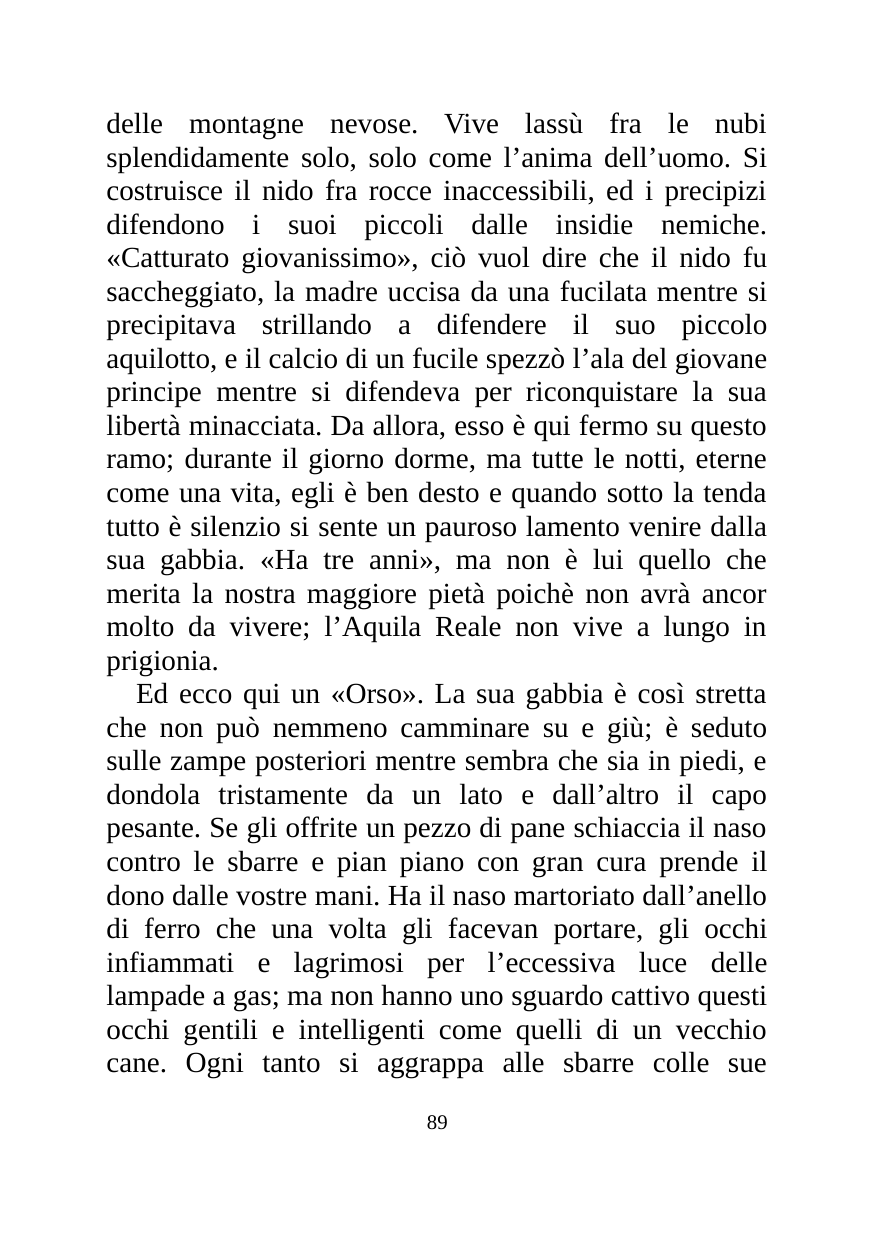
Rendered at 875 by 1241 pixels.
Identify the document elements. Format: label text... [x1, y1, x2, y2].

text Ed ecco qui un «Orso». La sua gabbia è così stretta che non può nemmeno camminare su e giù; è seduto sulle zampe posteriori mentre sembra che sia in piedi, e dondola tristamente da un lato e dall’altro il capo pesante. Se gli offrite un pezzo di pane schiaccia il naso contro le sbarre e pian piano con gran cura prende il dono dalle vostre mani. Ha il naso martoriato dall’anello di ferro che una volta gli facevan portare, gli occhi infiammati e lagrimosi per l’eccessiva luce delle lampade a gas; ma non hanno uno sguardo cattivo questi occhi gentili e intelligenti come quelli di un vecchio cane. Ogni tanto si aggrappa alle sbarre colle sue [106, 676, 768, 1079]
text delle montagne nevose. Vive lassù fra le nubi splendidamente solo, solo come l’anima dell’uomo. Si costruisce il nido fra rocce inaccessibili, ed i precipizi difendono i suoi piccoli dalle insidie nemiche. «Catturato giovanissimo», ciò vuol dire che il nido fu saccheggiato, la madre uccisa da una fucilata mentre si precipitava strillando a difendere il suo piccolo aquilotto, e il calcio di un fucile spezzò l’ala del giovane principe mentre si difendeva per riconquistare la sua libertà minacciata. Da allora, esso è qui fermo su questo ramo; durante il giorno dorme, ma tutte le notti, eterne come una vita, egli è ben desto e quando sotto la tenda tutto è silenzio si sente un pauroso lamento venire dalla sua gabbia. «Ha tre anni», ma non è lui quello che merita la nostra maggiore pietà poichè non avrà ancor molto da vivere; l’Aquila Reale non vive a lungo in prigionia. [106, 106, 768, 676]
